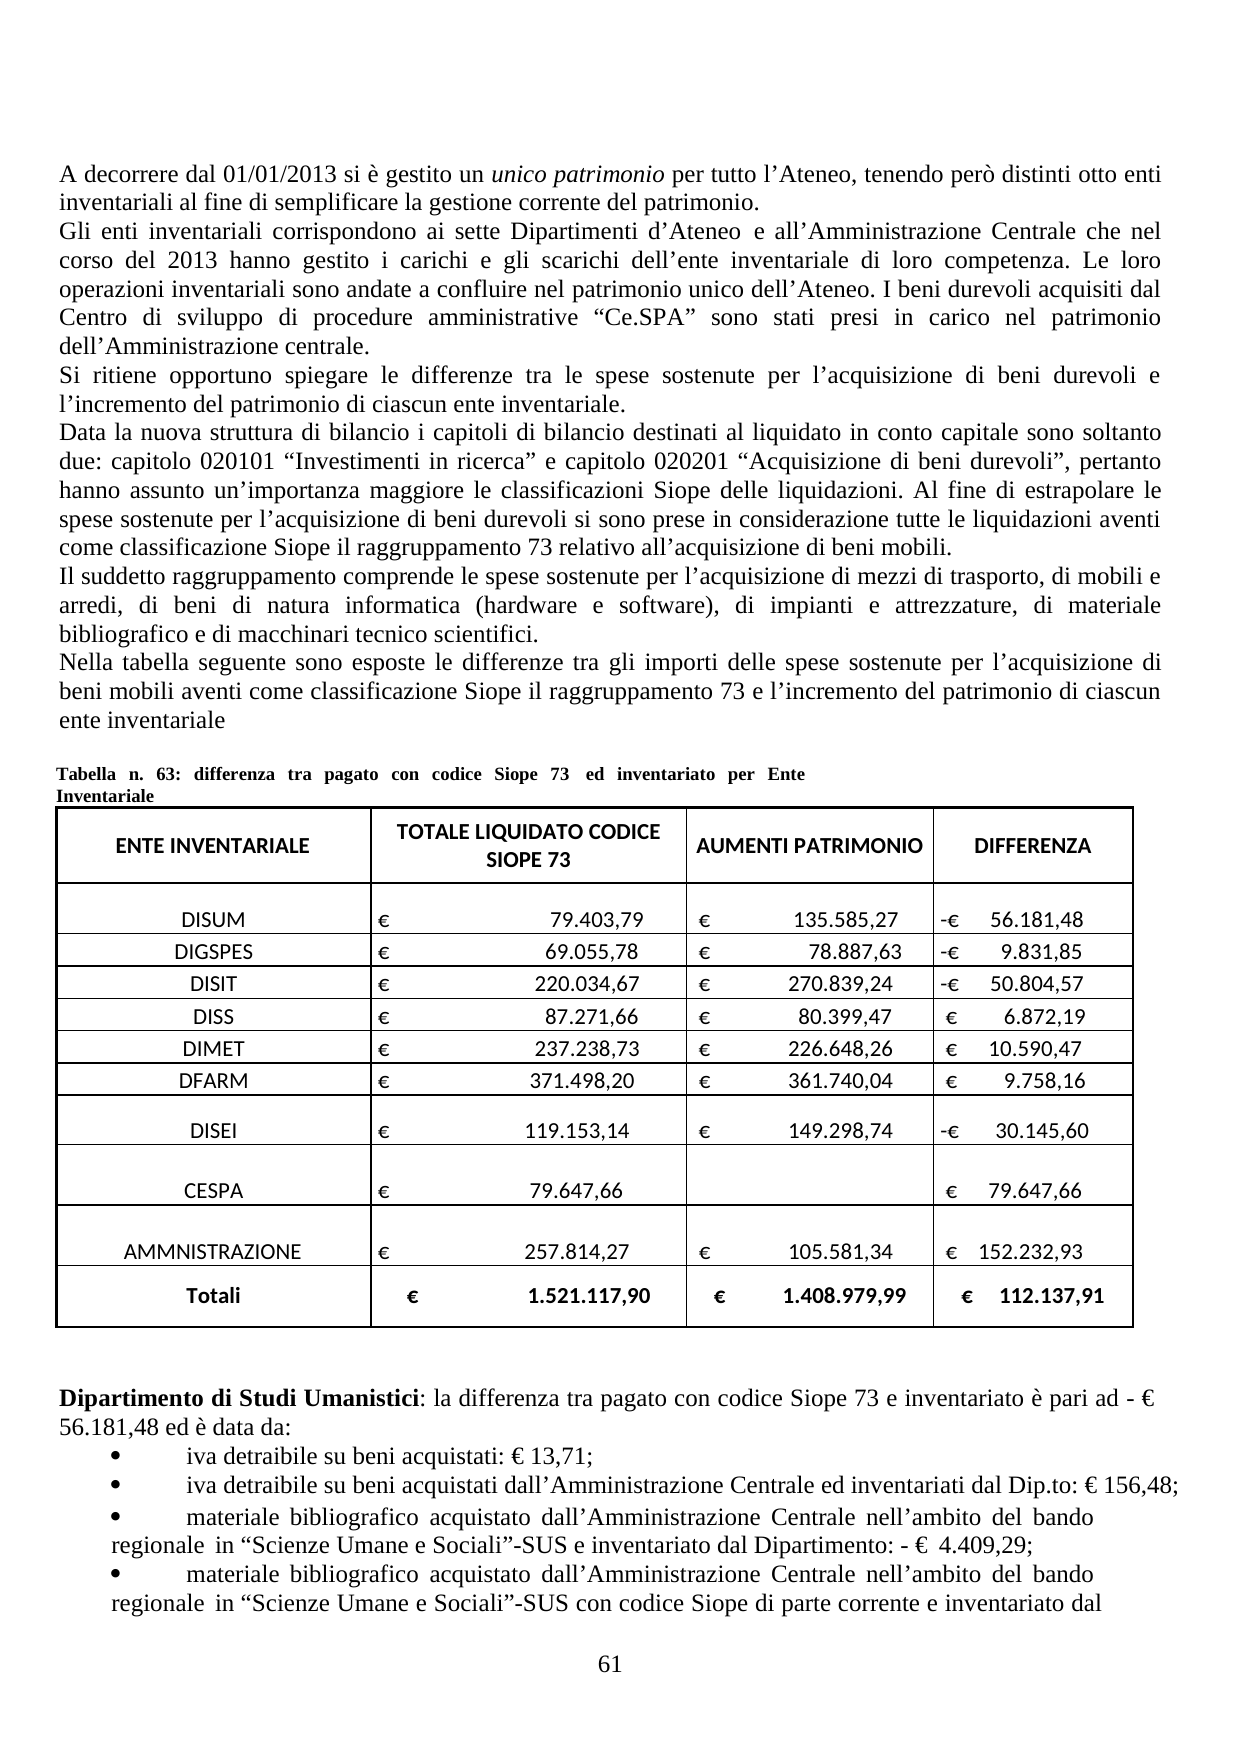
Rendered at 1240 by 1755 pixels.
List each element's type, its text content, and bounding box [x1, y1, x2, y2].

table_cell € 371.498,20 [372, 1064, 686, 1094]
text Data la nuova struttura di bilancio i capitoli di bilancio destinati al liquidato in conto capitale sono soltanto due: capitolo 020101 “Investimenti in ricerca” e capitolo 020201 “Acquisizione di beni durevoli”, pertanto hanno assunto un’importanza maggiore le classificazioni Siope delle liquidazioni. Al fine di estrapolare le spese sostenute per l’acquisizione di beni durevoli si sono prese in considerazione tutte le liquidazioni aventi come classificazione Siope il raggruppamento 73 relativo all’acquisizione di beni mobili. [59, 417, 1162, 561]
table_cell € 361.740,04 [687, 1064, 933, 1094]
table_cell -€ 56.181,48 [934, 884, 1132, 933]
table_cell € 105.581,34 [687, 1206, 933, 1265]
table_cell DFARM [58, 1064, 370, 1094]
text Il suddetto raggruppamento comprende le spese sostenute per l’acquisizione di mezzi di trasporto, di mobili e arredi, di beni di natura informatica (hardware e software), di impianti e attrezzature, di materiale bibliografico e di macchinari tecnico scientifici. [59, 561, 1162, 647]
table_cell € 9.758,16 [934, 1064, 1132, 1094]
table_header ENTE INVENTARIALE [58, 809, 370, 882]
table_cell € 135.585,27 [687, 884, 933, 933]
table_cell € 220.034,67 [372, 967, 686, 997]
table_cell € 69.055,78 [372, 934, 686, 965]
table_cell € 270.839,24 [687, 967, 933, 997]
table_cell € 80.399,47 [687, 999, 933, 1030]
list materiale bibliografico acquistato dall’Amministrazione Centrale nell’ambito del bando regionale in “Scienze Umane e Sociali”-SUS e inventariato dal Dipartimento: - € 4.409,29; [111, 1502, 1161, 1559]
table_cell -€ 50.804,57 [934, 967, 1132, 997]
table_cell € 237.238,73 [372, 1031, 686, 1062]
table_cell € 6.872,19 [934, 999, 1132, 1030]
text Dipartimento di Studi Umanistici: la differenza tra pagato con codice Siope 73 e inventariato è pari ad - € 56.181,48 ed è data da: [59, 1383, 1174, 1441]
table_cell -€ 30.145,60 [934, 1096, 1132, 1144]
table_cell € 1.521.117,90 [372, 1266, 686, 1326]
table_cell € 87.271,66 [372, 999, 686, 1030]
table_cell € 1.408.979,99 [687, 1266, 933, 1326]
table_cell DISUM [58, 884, 370, 933]
table_cell [687, 1145, 933, 1204]
table_cell Totali [58, 1266, 370, 1326]
table_cell DISEI [58, 1096, 370, 1144]
table_cell € 226.648,26 [687, 1031, 933, 1062]
table_header AUMENTI PATRIMONIO [687, 809, 933, 882]
table_cell € 119.153,14 [372, 1096, 686, 1144]
table_cell € 152.232,93 [934, 1206, 1132, 1265]
table_cell € 112.137,91 [934, 1266, 1132, 1326]
list iva detraibile su beni acquistati: € 13,71; [111, 1441, 1185, 1469]
table_cell € 149.298,74 [687, 1096, 933, 1144]
table_cell € 79.403,79 [372, 884, 686, 933]
table_cell € 78.887,63 [687, 934, 933, 965]
table_header DIFFERENZA [934, 809, 1132, 882]
table_cell CESPA [58, 1145, 370, 1204]
text Si ritiene opportuno spiegare le differenze tra le spese sostenute per l’acquisizione di beni durevoli e l’incremento del patrimonio di ciascun ente inventariale. [59, 360, 1161, 417]
text Tabella n. 63: differenza tra pagato con codice Siope 73 ed inventariato per Ente Inventariale [56, 763, 806, 806]
list materiale bibliografico acquistato dall’Amministrazione Centrale nell’ambito del bando regionale in “Scienze Umane e Sociali”-SUS con codice Siope di parte corrente e inventariato dal [111, 1559, 1174, 1616]
table_cell DISS [58, 999, 370, 1030]
text Gli enti inventariali corrispondono ai sette Dipartimenti d’Ateneo e all’Amministrazione Centrale che nel corso del 2013 hanno gestito i carichi e gli scarichi dell’ente inventariale di loro competenza. Le loro operazioni inventariali sono andate a confluire nel patrimonio unico dell’Ateneo. I beni durevoli acquisiti dal Centro di sviluppo di procedure amministrative “Ce.SPA” sono stati presi in carico nel patrimonio dell’Amministrazione centrale. [59, 216, 1162, 360]
table_cell AMMNISTRAZIONE [58, 1206, 370, 1265]
text A decorrere dal 01/01/2013 si è gestito un unico patrimonio per tutto l’Ateneo, tenendo però distinti otto enti inventariali al fine di semplificare la gestione corrente del patrimonio. [59, 159, 1161, 216]
table_cell € 10.590,47 [934, 1031, 1132, 1062]
table_cell € 79.647,66 [934, 1145, 1132, 1204]
list iva detraibile su beni acquistati dall’Amministrazione Centrale ed inventariati dal Dip.to: € 156,48; [111, 1469, 1185, 1500]
table_cell DIGSPES [58, 934, 370, 965]
table_cell DISIT [58, 967, 370, 997]
table_cell € 257.814,27 [372, 1206, 686, 1265]
table_cell DIMET [58, 1031, 370, 1062]
table_cell -€ 9.831,85 [934, 934, 1132, 965]
table_header TOTALE LIQUIDATO CODICE SIOPE 73 [372, 809, 686, 882]
table_cell € 79.647,66 [372, 1145, 686, 1204]
text Nella tabella seguente sono esposte le differenze tra gli importi delle spese sostenute per l’acquisizione di beni mobili aventi come classificazione Siope il raggruppamento 73 e l’incremento del patrimonio di ciascun ente inventariale [59, 647, 1161, 734]
